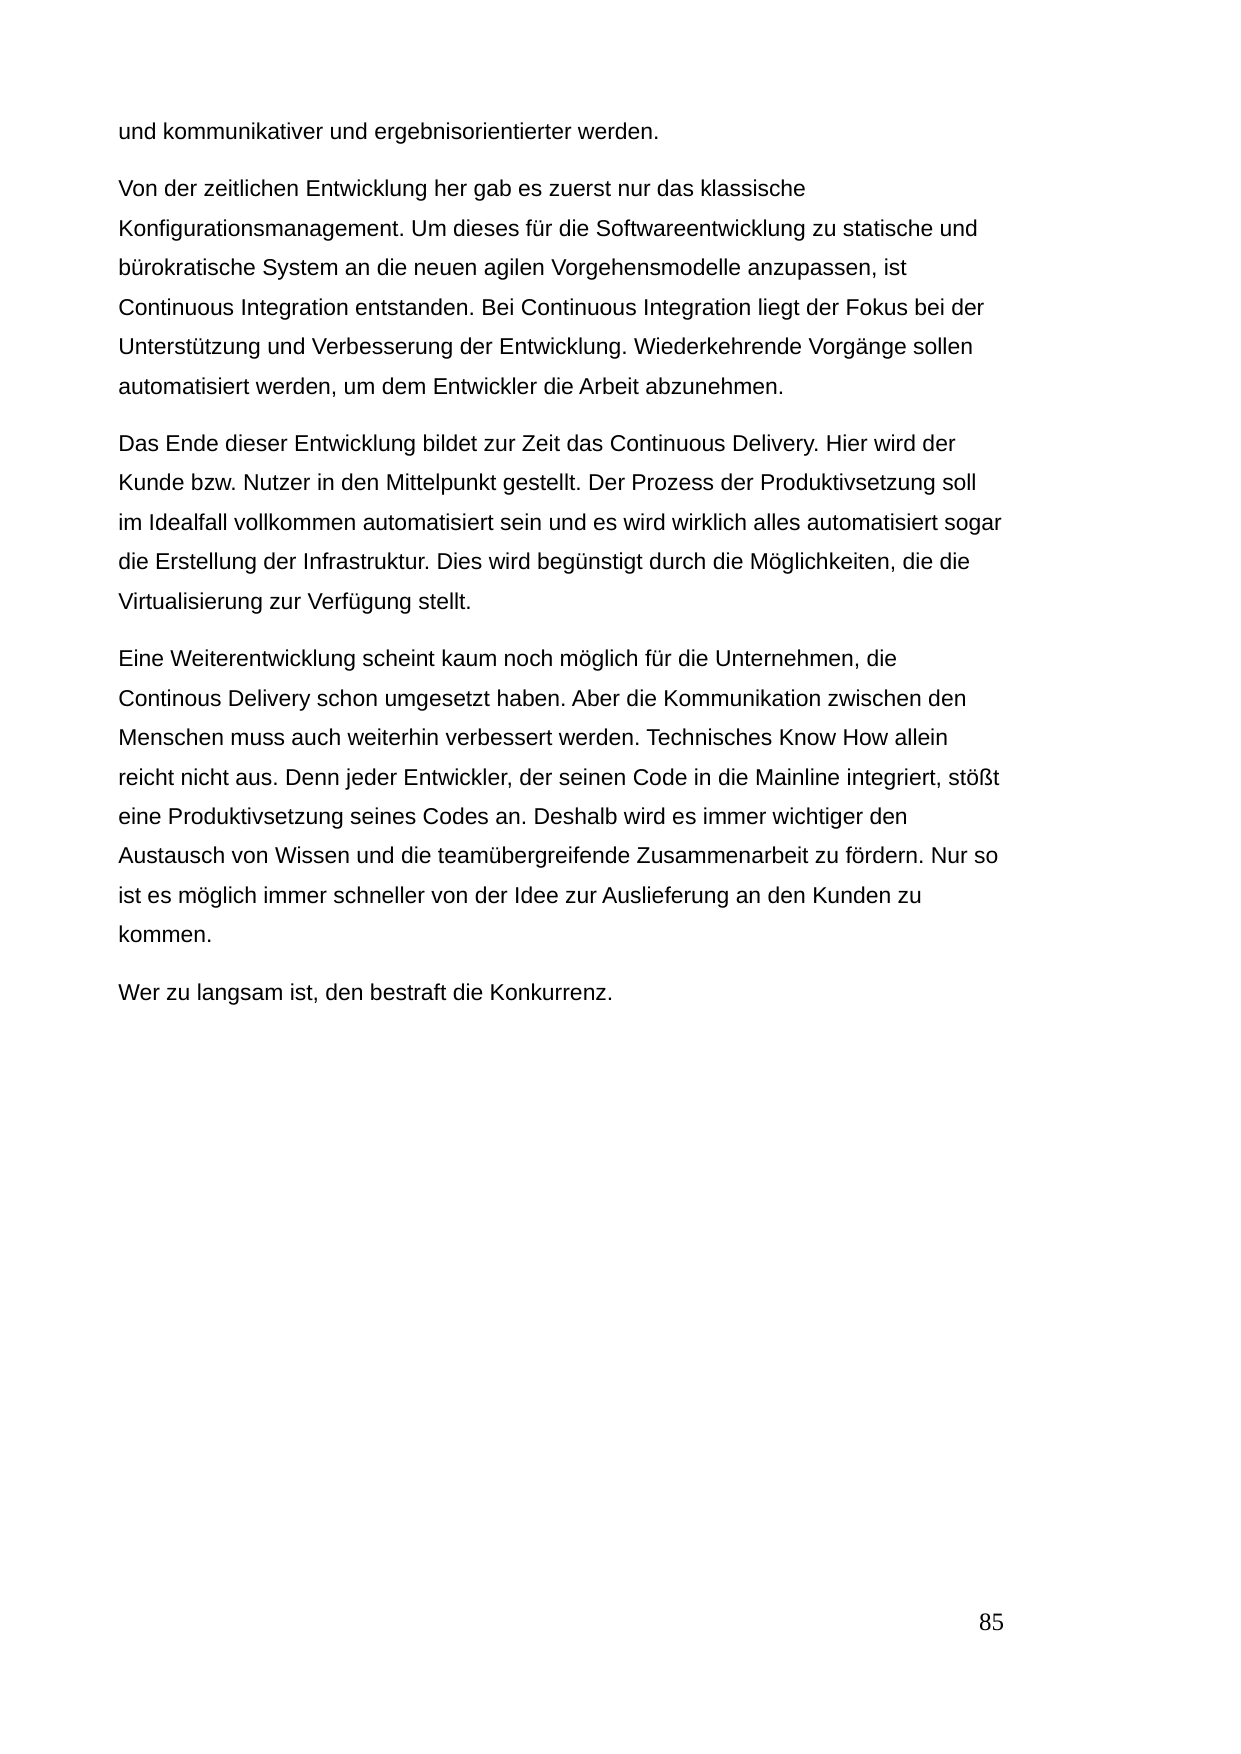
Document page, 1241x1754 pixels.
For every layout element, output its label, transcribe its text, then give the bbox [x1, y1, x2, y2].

text und kommunikativer und ergebnisorientierter werden. [118, 118, 1004, 144]
text Wer zu langsam ist, den bestraft die Konkurrenz. [118, 978, 1004, 1005]
text Von der zeitlichen Entwicklung her gab es zuerst nur das klassische Konfigurationsmanagement. Um dieses für die Softwareentwicklung zu statische und bürokratische System an die neuen agilen Vorgehensmodelle anzupassen, ist Continuous Integration entstanden. Bei Continuous Integration liegt der Fokus bei der Unterstützung und Verbesserung der Entwicklung. Wiederkehrende Vorgänge sollen automatisiert werden, um dem Entwickler die Arbeit abzunehmen. [118, 175, 1004, 399]
text Eine Weiterentwicklung scheint kaum noch möglich für die Unternehmen, die Continous Delivery schon umgesetzt haben. Aber die Kommunikation zwischen den Menschen muss auch weiterhin verbessert werden. Technisches Know How allein reicht nicht aus. Denn jeder Entwickler, der seinen Code in die Mainline integriert, stößt eine Produktivsetzung seines Codes an. Deshalb wird es immer wichtiger den Austausch von Wissen und die teamübergreifende Zusammenarbeit zu fördern. Nur so ist es möglich immer schneller von der Idee zur Auslieferung an den Kunden zu kommen. [118, 645, 1004, 948]
text Das Ende dieser Entwicklung bildet zur Zeit das Continuous Delivery. Hier wird der Kunde bzw. Nutzer in den Mittelpunkt gestellt. Der Prozess der Produktivsetzung soll im Idealfall vollkommen automatisiert sein und es wird wirklich alles automatisiert sogar die Erstellung der Infrastruktur. Dies wird begünstigt durch die Möglichkeiten, die die Virtualisierung zur Verfügung stellt. [118, 430, 1004, 614]
